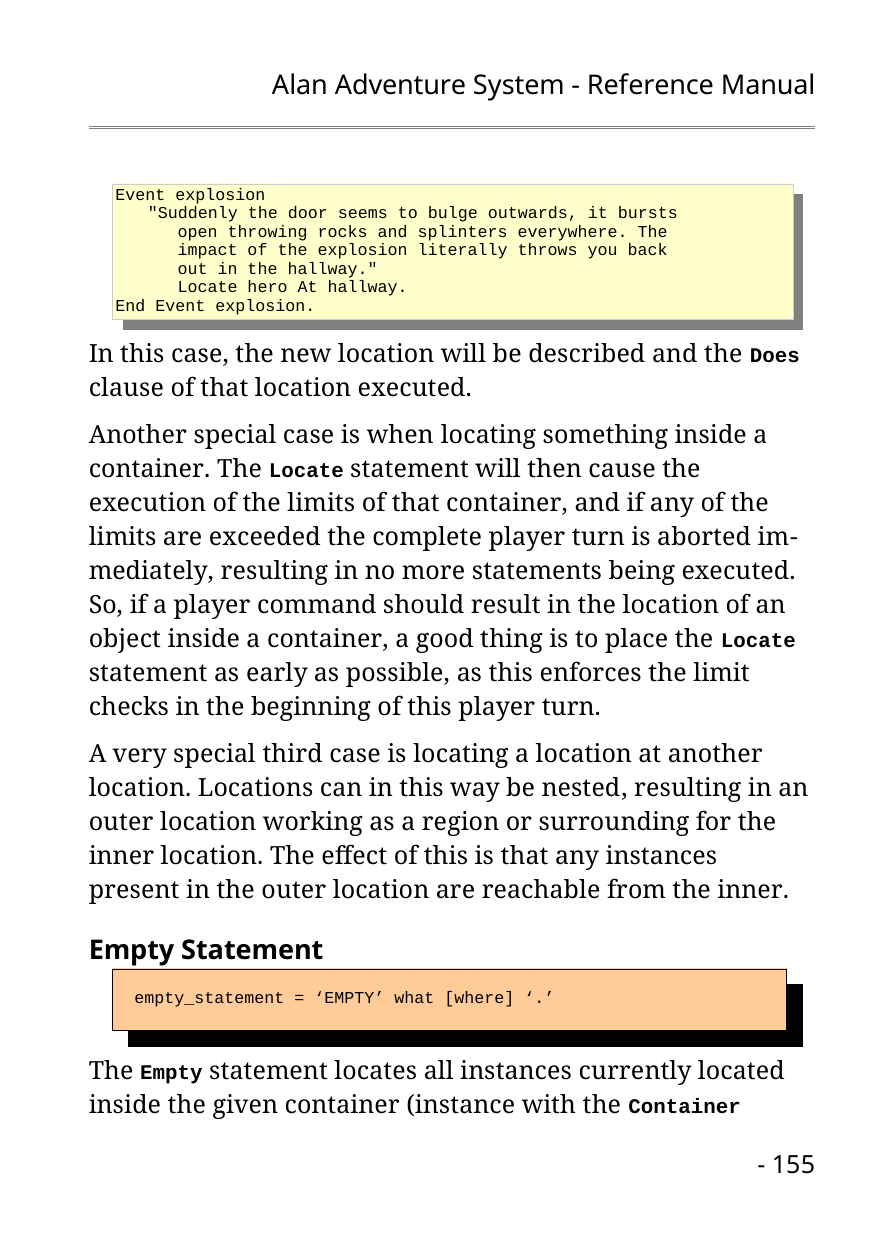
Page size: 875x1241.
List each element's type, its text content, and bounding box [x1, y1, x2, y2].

subtitle Empty Statement [88, 931, 815, 968]
text In this case, the new location will be described and the Does clause of that location executed. [88, 336, 815, 404]
text A very special third case is locating a location at another location. Locations can in this way be nested, resulting in an outer location working as a region or surrounding for the inner location. The effect of this is that any instances present in the outer location are reachable from the inner. [88, 736, 815, 906]
text The Empty statement locates all instances currently located inside the given container (instance with the Container [88, 1053, 815, 1121]
text Event explosion "Suddenly the door seems to bulge outwards, it bursts open throwing rocks and splinters everywhere. The impact of the explosion literally throws you back out in the hallway." Locate hero At hallway. End Event explosion. [113, 185, 793, 319]
text empty_statement = ‘EMPTY’ what [where] ‘.’ [113, 970, 786, 1030]
text Another special case is when locating something inside a container. The Lo­cate statement will then cause the execution of the limits of that container, and if any of the limits are exceeded the complete player turn is aborted im­mediately, resulting in no more statements being executed. So, if a player command should result in the location of an object inside a container, a good thing is to place the Locate statement as early as possible, as this enforces the limit checks in the beginning of this player turn. [88, 417, 815, 723]
